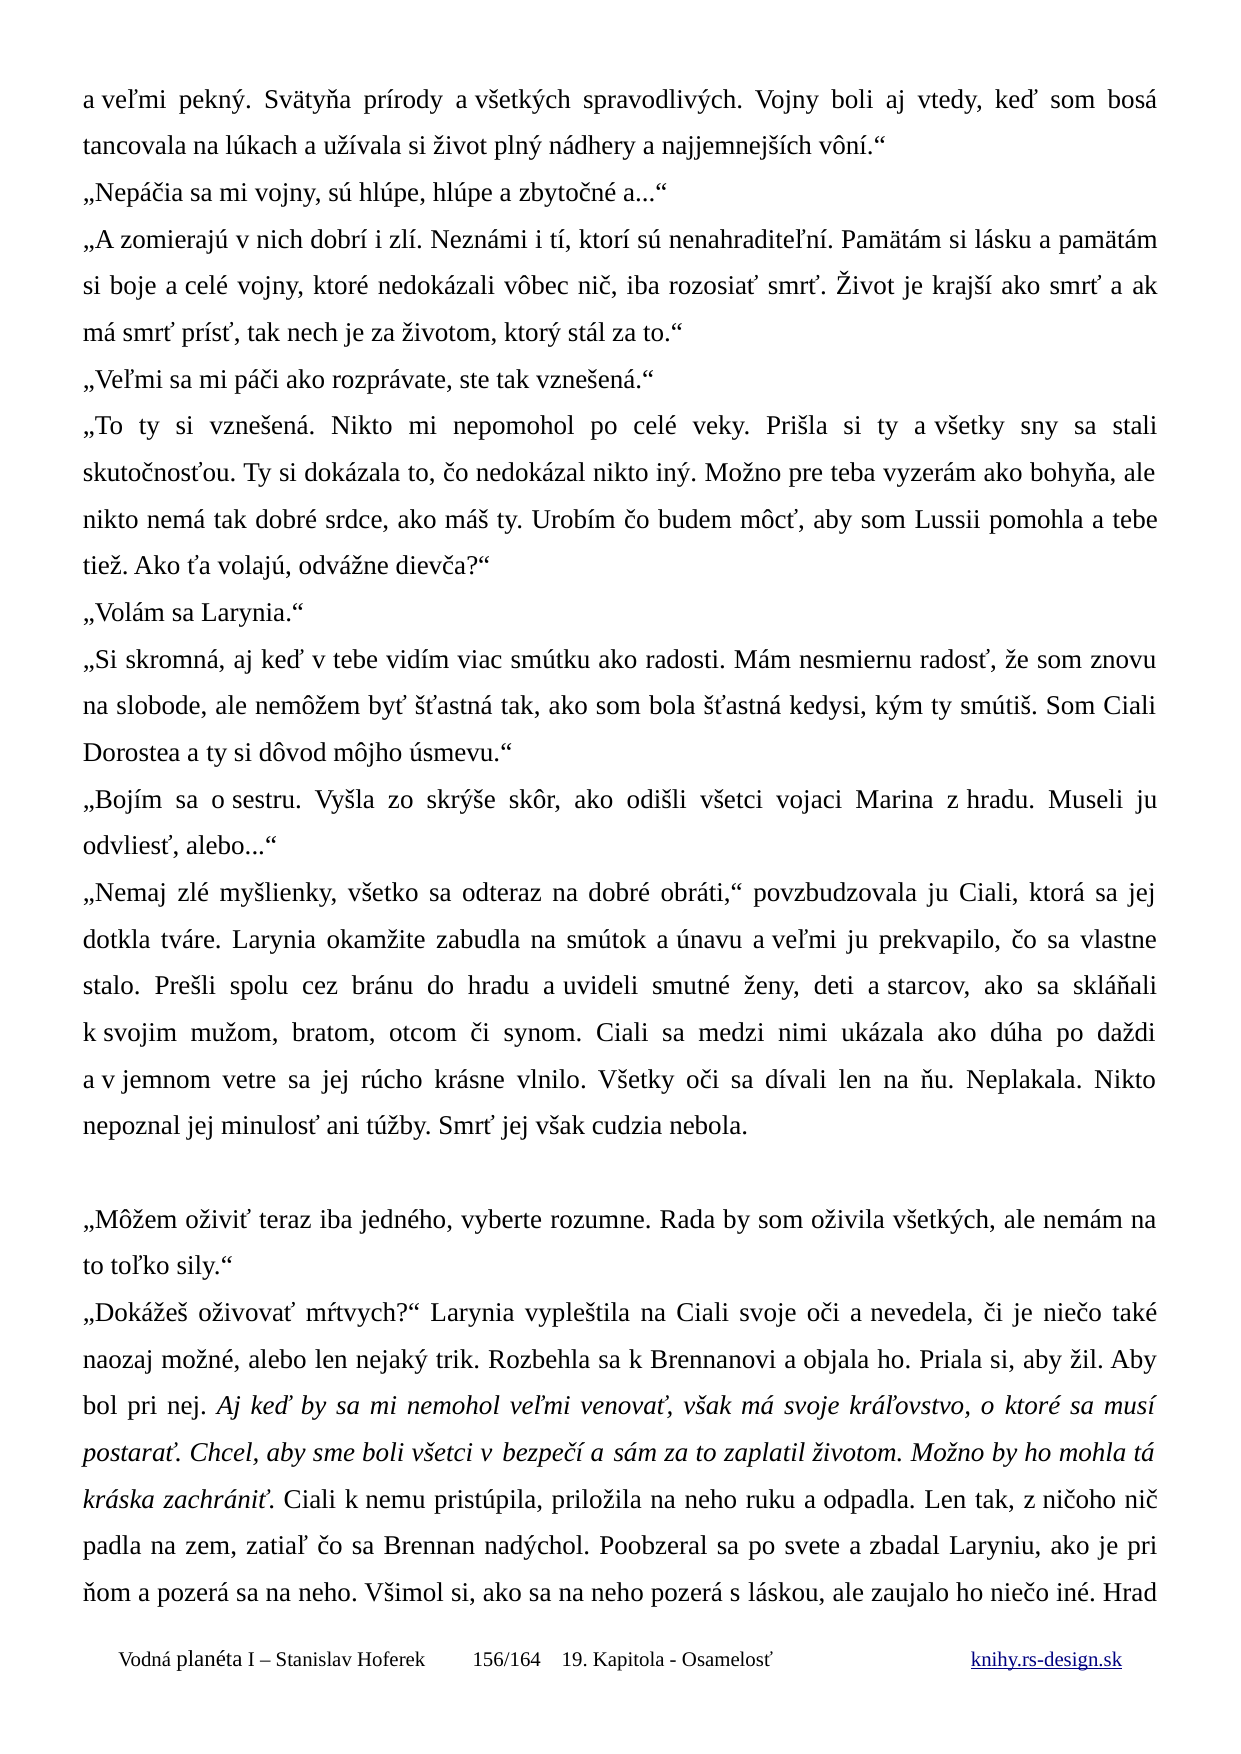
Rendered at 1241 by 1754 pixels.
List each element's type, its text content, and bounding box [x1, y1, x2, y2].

text „Môžem oživiť teraz iba jedného, vyberte rozumne. Rada by som oživila všetkých, ale nemám na to toľko sily.“ [83, 1203, 1157, 1281]
text „Nemaj zlé myšlienky, všetko sa odteraz na dobré obráti,“ povzbudzovala ju Ciali, ktorá sa jej dotkla tváre. Larynia okamžite zabudla na smútok a únavu a veľmi ju prekvapilo, čo sa vlastne stalo. Prešli spolu cez bránu do hradu a uvideli smutné ženy, deti a starcov, ako sa skláňali k svojim mužom, bratom, otcom či synom. Ciali sa medzi nimi ukázala ako dúha po daždi a v jemnom vetre sa jej rúcho krásne vlnilo. Všetky oči sa dívali len na ňu. Neplakala. Nikto nepoznal jej minulosť ani túžby. Smrť jej však cudzia nebola. [83, 876, 1157, 1141]
text „Si skromná, aj keď v tebe vidím viac smútku ako radosti. Mám nesmiernu radosť, že som znovu na slobode, ale nemôžem byť šťastná tak, ako som bola šťastná kedysi, kým ty smútiš. Som Ciali Dorostea a ty si dôvod môjho úsmevu.“ [83, 643, 1157, 767]
text „Veľmi sa mi páči ako rozprávate, ste tak vznešená.“ [83, 363, 1157, 394]
text „Dokážeš oživovať mŕtvych?“ Larynia vypleštila na Ciali svoje oči a nevedela, či je niečo také naozaj možné, alebo len nejaký trik. Rozbehla sa k Brennanovi a objala ho. Priala si, aby žil. Aby bol pri nej. Aj keď by sa mi nemohol veľmi venovať, však má svoje kráľovstvo, o ktoré sa musí postarať. Chcel, aby sme boli všetci v bezpečí a sám za to zaplatil životom. Možno by ho mohla tá kráska zachrániť. Ciali k nemu pristúpila, priložila na neho ruku a odpadla. Len tak, z ničoho nič padla na zem, zatiaľ čo sa Brennan nadýchol. Poobzeral sa po svete a zbadal Laryniu, ako je pri ňom a pozerá sa na neho. Všimol si, ako sa na neho pozerá s láskou, ale zaujalo ho niečo iné. Hrad [83, 1296, 1157, 1607]
text „A zomierajú v nich dobrí i zlí. Neznámi i tí, ktorí sú nenahraditeľní. Pamätám si lásku a pamätám si boje a celé vojny, ktoré nedokázali vôbec nič, iba rozosiať smrť. Život je krajší ako smrť a ak má smrť prísť, tak nech je za životom, ktorý stál za to.“ [83, 223, 1157, 347]
text „Volám sa Larynia.“ [83, 596, 1157, 627]
text „To ty si vznešená. Nikto mi nepomohol po celé veky. Prišla si ty a všetky sny sa stali skutočnosťou. Ty si dokázala to, čo nedokázal nikto iný. Možno pre teba vyzerám ako bohyňa, ale nikto nemá tak dobré srdce, ako máš ty. Urobím čo budem môcť, aby som Lussii pomohla a tebe tiež. Ako ťa volajú, odvážne dievča?“ [83, 409, 1157, 581]
text a veľmi pekný. Svätyňa prírody a všetkých spravodlivých. Vojny boli aj vtedy, keď som bosá tancovala na lúkach a užívala si život plný nádhery a najjemnejších vôní.“ [83, 83, 1157, 161]
text „Bojím sa o sestru. Vyšla zo skrýše skôr, ako odišli všetci vojaci Marina z hradu. Museli ju odvliesť, alebo...“ [83, 783, 1157, 861]
text „Nepáčia sa mi vojny, sú hlúpe, hlúpe a zbytočné a...“ [83, 176, 1157, 207]
